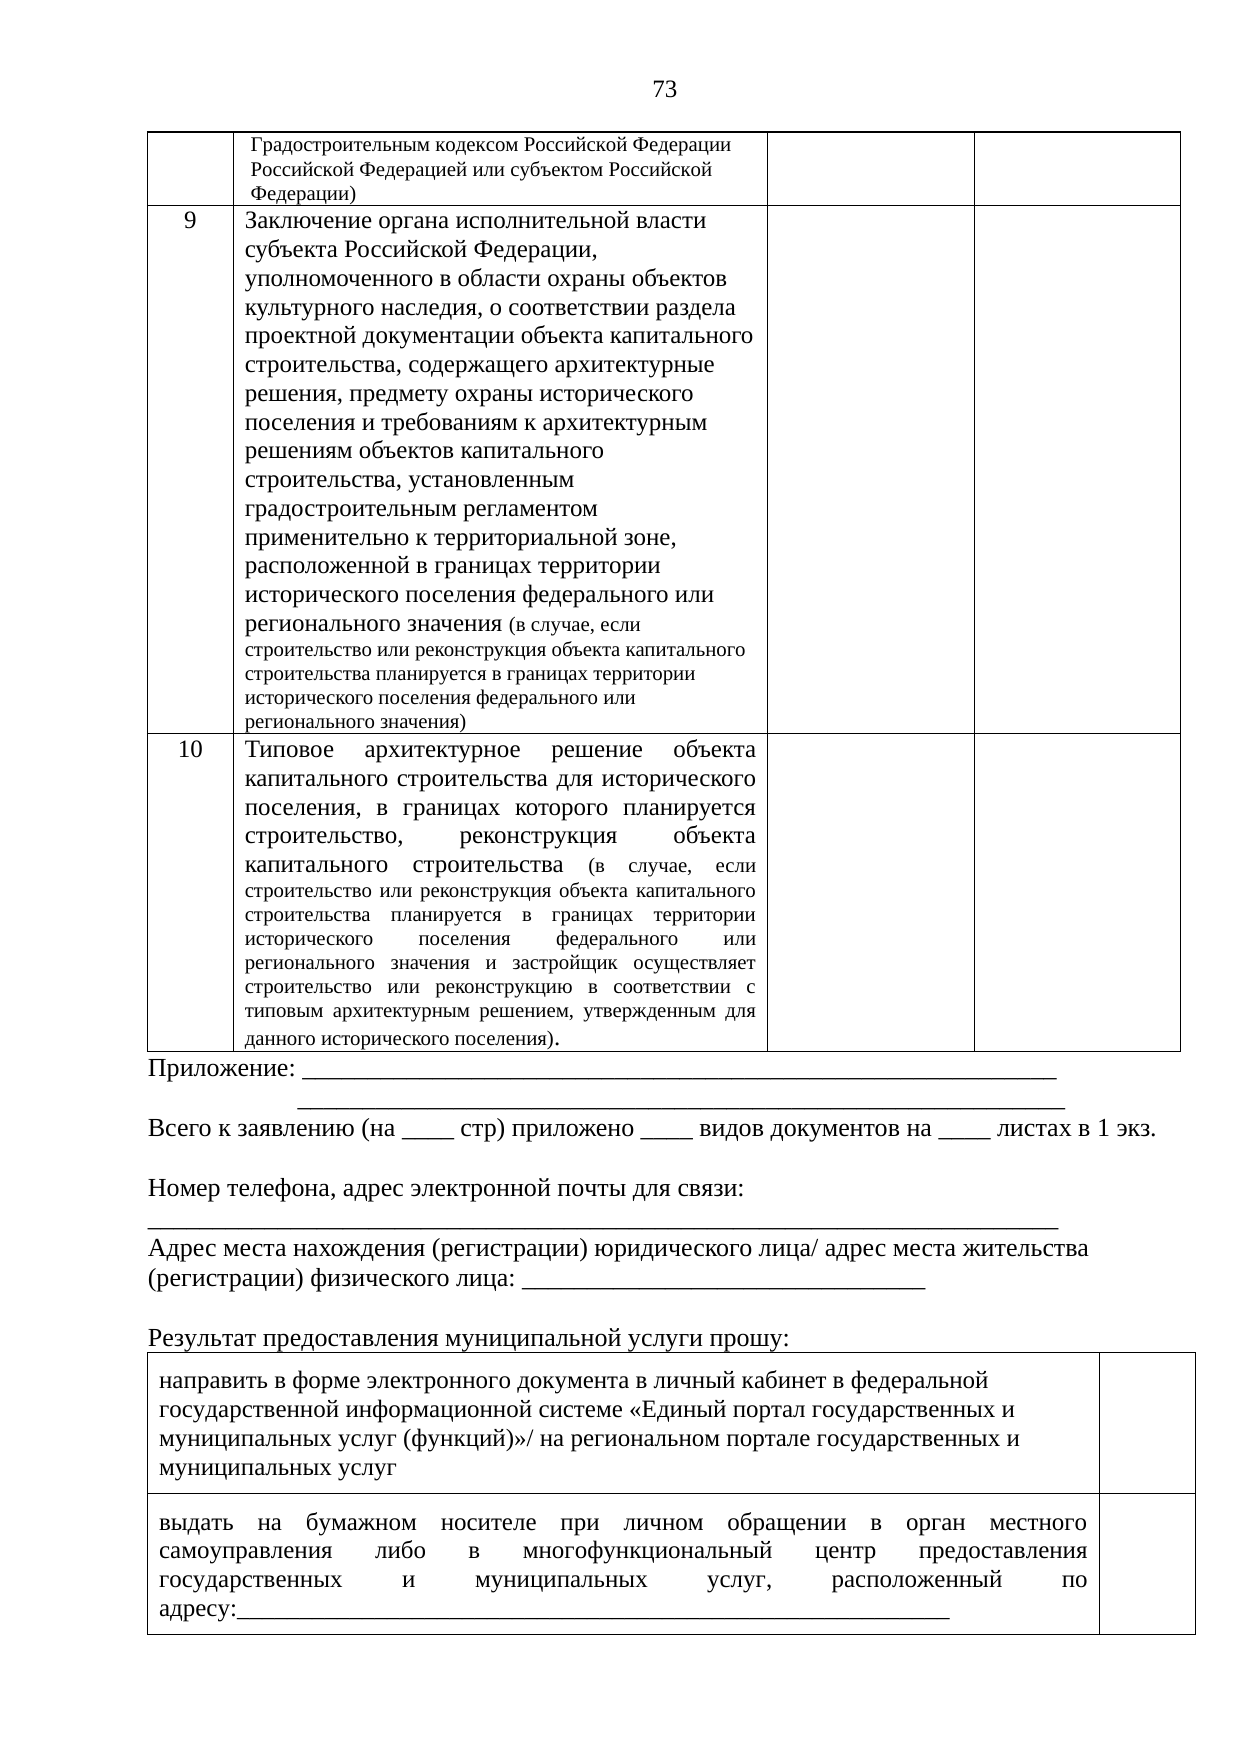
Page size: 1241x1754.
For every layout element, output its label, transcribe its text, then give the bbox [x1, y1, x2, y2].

table_cell 10 [148, 734, 233, 1051]
table_cell Градостроительным кодексом Российской Федерации Российской Федерацией или субъектом Российской Федерации) [234, 133, 767, 204]
table_cell [148, 133, 233, 204]
table_header [1100, 1353, 1195, 1493]
table_cell [768, 734, 974, 1051]
text Всего к заявлению (на ____ стр) приложено ____ видов документов на ____ листах в 1 экз. [148, 1112, 1181, 1142]
text ___________________________________________________________ [148, 1082, 1181, 1112]
table_cell Типовое архитектурное решение объекта капитального строительства для исторического поселения, в границах которого планируется строительство, реконструкция объекта капитального строительства (в случае, если строительство или реконструкция объекта капитального строительства планируется в границах территории исторического поселения федерального или регионального значения и застройщик осуществляет строительство или реконструкцию в соответствии с типовым архитектурным решением, утвержденным для данного исторического поселения). [234, 734, 767, 1051]
text Адрес места нахождения (регистрации) юридического лица/ адрес места жительства (регистрации) физического лица: _______________________________ [148, 1232, 1181, 1292]
table_cell [975, 734, 1180, 1051]
text Приложение: __________________________________________________________ [148, 1052, 1181, 1082]
table_cell [1100, 1494, 1195, 1634]
table_cell [768, 133, 974, 204]
table_cell [768, 206, 974, 733]
text Результат предоставления муниципальной услуги прошу: [148, 1322, 1181, 1352]
table_cell Заключение органа исполнительной власти субъекта Российской Федерации, уполномоченного в области охраны объектов культурного наследия, о соответствии раздела проектной документации объекта капитального строительства, содержащего архитектурные решения, предмету охраны исторического поселения и требованиям к архитектурным решениям объектов капитального строительства, установленным градостроительным регламентом применительно к территориальной зоне, расположенной в границах территории исторического поселения федерального или регионального значения (в случае, если строительство или реконструкция объекта капитального строительства планируется в границах территории исторического поселения федерального или регионального значения) [234, 206, 767, 733]
table_header направить в форме электронного документа в личный кабинет в федеральной государственной информационной системе «Единый портал государственных и муниципальных услуг (функций)»/ на региональном портале государственных и муниципальных услуг [148, 1353, 1099, 1493]
table_cell 9 [148, 206, 233, 733]
table_cell выдать на бумажном носителе при личном обращении в орган местного самоуправления либо в многофункциональный центр предоставления государственных и муниципальных услуг, расположенный по адресу:_________________________________________________________ [148, 1494, 1099, 1634]
table_cell [975, 133, 1180, 204]
text Номер телефона, адрес электронной почты для связи: ______________________________________________________________________ [148, 1172, 1181, 1232]
table_cell [975, 206, 1180, 733]
